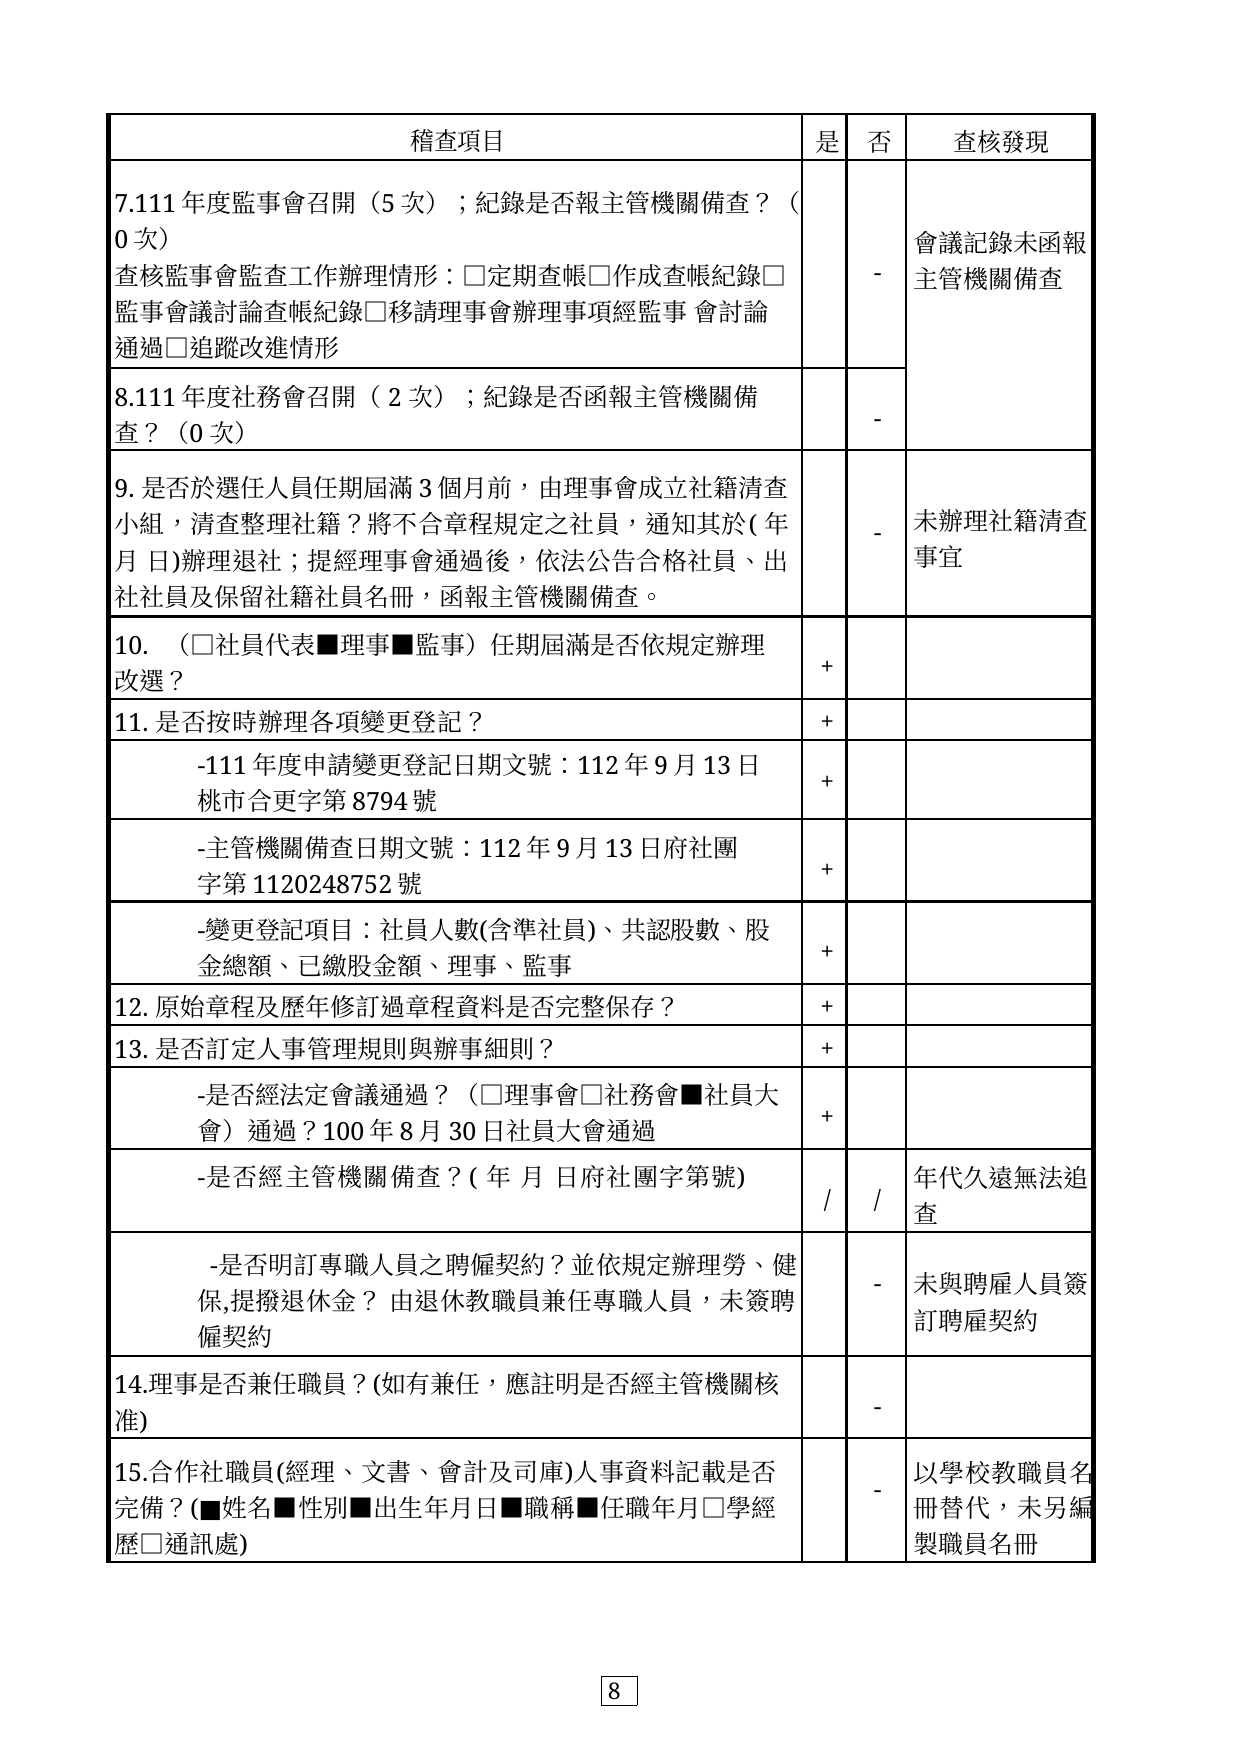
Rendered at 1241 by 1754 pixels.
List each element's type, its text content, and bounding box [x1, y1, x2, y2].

table_cell 13. 是否訂定人事管理規則與辦事細則？ [111, 1026, 801, 1066]
table_cell / [803, 1150, 845, 1231]
table_cell 會議記錄未函報主管機關備查 [907, 161, 1091, 449]
table_cell -是否明訂專職人員之聘僱契約？並依規定辦理勞、健保,提撥退休金？ 由退休教職員兼任專職人員，未簽聘僱契約 [111, 1233, 801, 1355]
table_cell [907, 903, 1091, 982]
table_cell [848, 618, 905, 698]
table_cell -主管機關備查日期文號：112年9月13日府社團字第1120248752號 [111, 820, 801, 900]
table_cell + [803, 741, 845, 818]
table_cell [848, 1026, 905, 1066]
table_cell - [848, 1439, 905, 1561]
table_cell 未與聘雇人員簽訂聘雇契約 [907, 1233, 1091, 1355]
table_cell [907, 1357, 1091, 1437]
table_header 稽查項目 [111, 115, 801, 159]
table_cell 9. 是否於選任人員任期屆滿3個月前，由理事會成立社籍清查小組，清查整理社籍？將不合章程規定之社員，通知其於( 年月 日)辦理退社；提經理事會通過後，依法公告合格社員、出社社員及保留社籍社員名冊，函報主管機關備查。 [111, 451, 801, 615]
table_cell 15.合作社職員(經理、文書、會計及司庫)人事資料記載是否完備？(■姓名■性別■出生年月日■職稱■任職年月□學經歷□通訊處) [111, 1439, 801, 1561]
table_cell - [848, 369, 905, 449]
table_cell [803, 369, 845, 449]
table_cell [907, 985, 1091, 1024]
table_cell -是否經法定會議通過？（□理事會□社務會■社員大會）通過？100年8月30日社員大會通過 [111, 1068, 801, 1148]
table_cell + [803, 903, 845, 982]
table_cell [803, 451, 845, 615]
table_cell [907, 1026, 1091, 1066]
table_cell + [803, 1026, 845, 1066]
table_cell - [848, 451, 905, 615]
table_header 查核發現 [907, 115, 1091, 159]
table_cell 未辦理社籍清查事宜 [907, 451, 1091, 615]
table_cell [848, 700, 905, 739]
table_cell [907, 618, 1091, 698]
table_cell [907, 1068, 1091, 1148]
table_cell - [848, 1233, 905, 1355]
table_cell -變更登記項目：社員人數(含準社員)、共認股數、股金總額、已繳股金額、理事、監事 [111, 903, 801, 982]
table_cell 10. （□社員代表■理事■監事）任期屆滿是否依規定辦理改選？ [111, 618, 801, 698]
table_header 是 [803, 115, 845, 159]
table_cell -是否經主管機關備查？( 年 月 日府社團字第號) [111, 1150, 801, 1231]
table_cell - [848, 161, 905, 367]
table_cell + [803, 1068, 845, 1148]
table_cell [848, 985, 905, 1024]
table_cell + [803, 820, 845, 900]
table_cell 以學校教職員名冊替代，未另編製職員名冊 [907, 1439, 1091, 1561]
table_cell + [803, 985, 845, 1024]
table_cell [907, 700, 1091, 739]
table_cell [803, 1233, 845, 1355]
table_cell + [803, 618, 845, 698]
table_cell - [848, 1357, 905, 1437]
table_cell [848, 1068, 905, 1148]
table_cell [848, 820, 905, 900]
table_cell [803, 161, 845, 367]
table_cell -111年度申請變更登記日期文號：112年9月13日 桃市合更字第8794號 [111, 741, 801, 818]
table_cell 14.理事是否兼任職員？(如有兼任，應註明是否經主管機關核准) [111, 1357, 801, 1437]
table_cell [907, 741, 1091, 818]
table_cell 11. 是否按時辦理各項變更登記？ [111, 700, 801, 739]
table_cell 7.111年度監事會召開（5次）；紀錄是否報主管機關備查？（ 0次） 查核監事會監查工作辦理情形：□定期查帳□作成查帳紀錄□ 監事會議討論查帳紀錄□移請理事會辦理事項經監事 會討論通過□追蹤改進情形 [111, 161, 801, 367]
table_cell [803, 1357, 845, 1437]
table_cell 8.111年度社務會召開（ 2 次）；紀錄是否函報主管機關備查？（0 次） [111, 369, 801, 449]
table_cell [907, 820, 1091, 900]
table_cell [803, 1439, 845, 1561]
table_header 否 [848, 115, 905, 159]
table_cell + [803, 700, 845, 739]
table_cell [848, 903, 905, 982]
table_cell 12. 原始章程及歷年修訂過章程資料是否完整保存？ [111, 985, 801, 1024]
table_cell [848, 741, 905, 818]
table_cell 年代久遠無法追查 [907, 1150, 1091, 1231]
table_cell / [848, 1150, 905, 1231]
